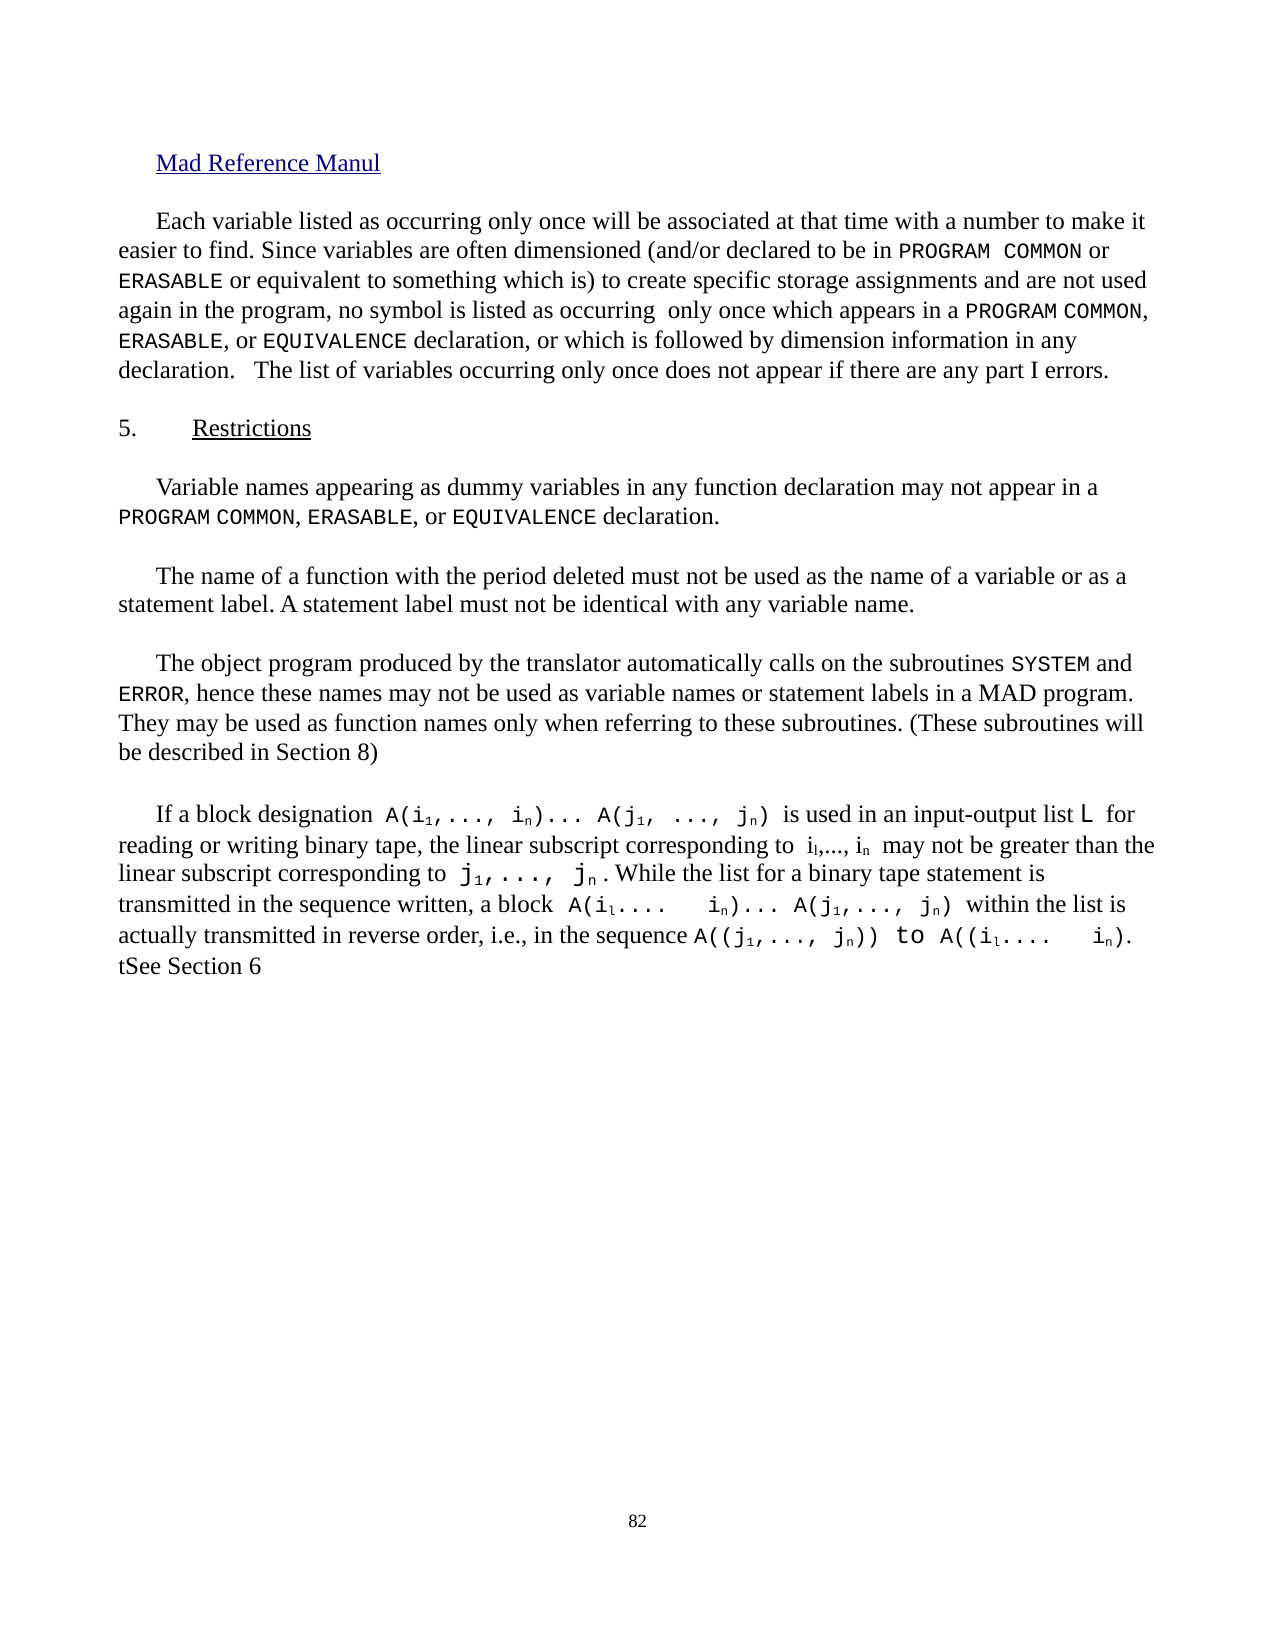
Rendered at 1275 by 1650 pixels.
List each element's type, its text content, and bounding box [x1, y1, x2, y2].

text The name of a function with the period deleted must not be used as the name of a variable or as a statement label. A statement label must not be identical with any variable name. [118, 561, 1157, 618]
subtitle Restrictions [118, 413, 1157, 442]
text Each variable listed as occurring only once will be associated at that time with a number to make it easier to find. Since variables are often dimensioned (and/or declared to be in PROGRAM COMMON or ERASABLE or equivalent to something which is) to create specific storage assignments and are not used again in the program, no symbol is listed as occurring only once which appears in a PROGRAM COMMON, ERASABLE, or EQUIVALENCE declaration, or which is followed by dimension information in any declaration. The list of variables occurring only once does not appear if there are any part I errors. [118, 206, 1157, 383]
text If a block designation A(i1,..., in)... A(j1, ..., jn) is used in an input-output list L for reading or writing binary tape, the linear subscript corresponding to il,..., in may not be greater than the linear subscript corresponding to j1,..., jn . While the list for a binary tape statement is transmitted in the sequence written, a block A(il.... in)... A(j1,..., jn) within the list is actually transmitted in reverse order, i.e., in the sequence A((j1,..., jn)) to A((il.... in). tSee Section 6. [118, 796, 1157, 980]
text The object program produced by the translator automatically calls on the subroutines SYSTEM and ERROR, hence these names may not be used as variable names or statement labels in a MAD program. They may be used as function names only when referring to these subroutines. (These subroutines will be described in Section 8.) [118, 648, 1157, 766]
text Variable names appearing as dummy variables in any function declaration may not appear in a PROGRAM COMMON, ERASABLE, or EQUIVALENCE declaration. [118, 472, 1157, 531]
